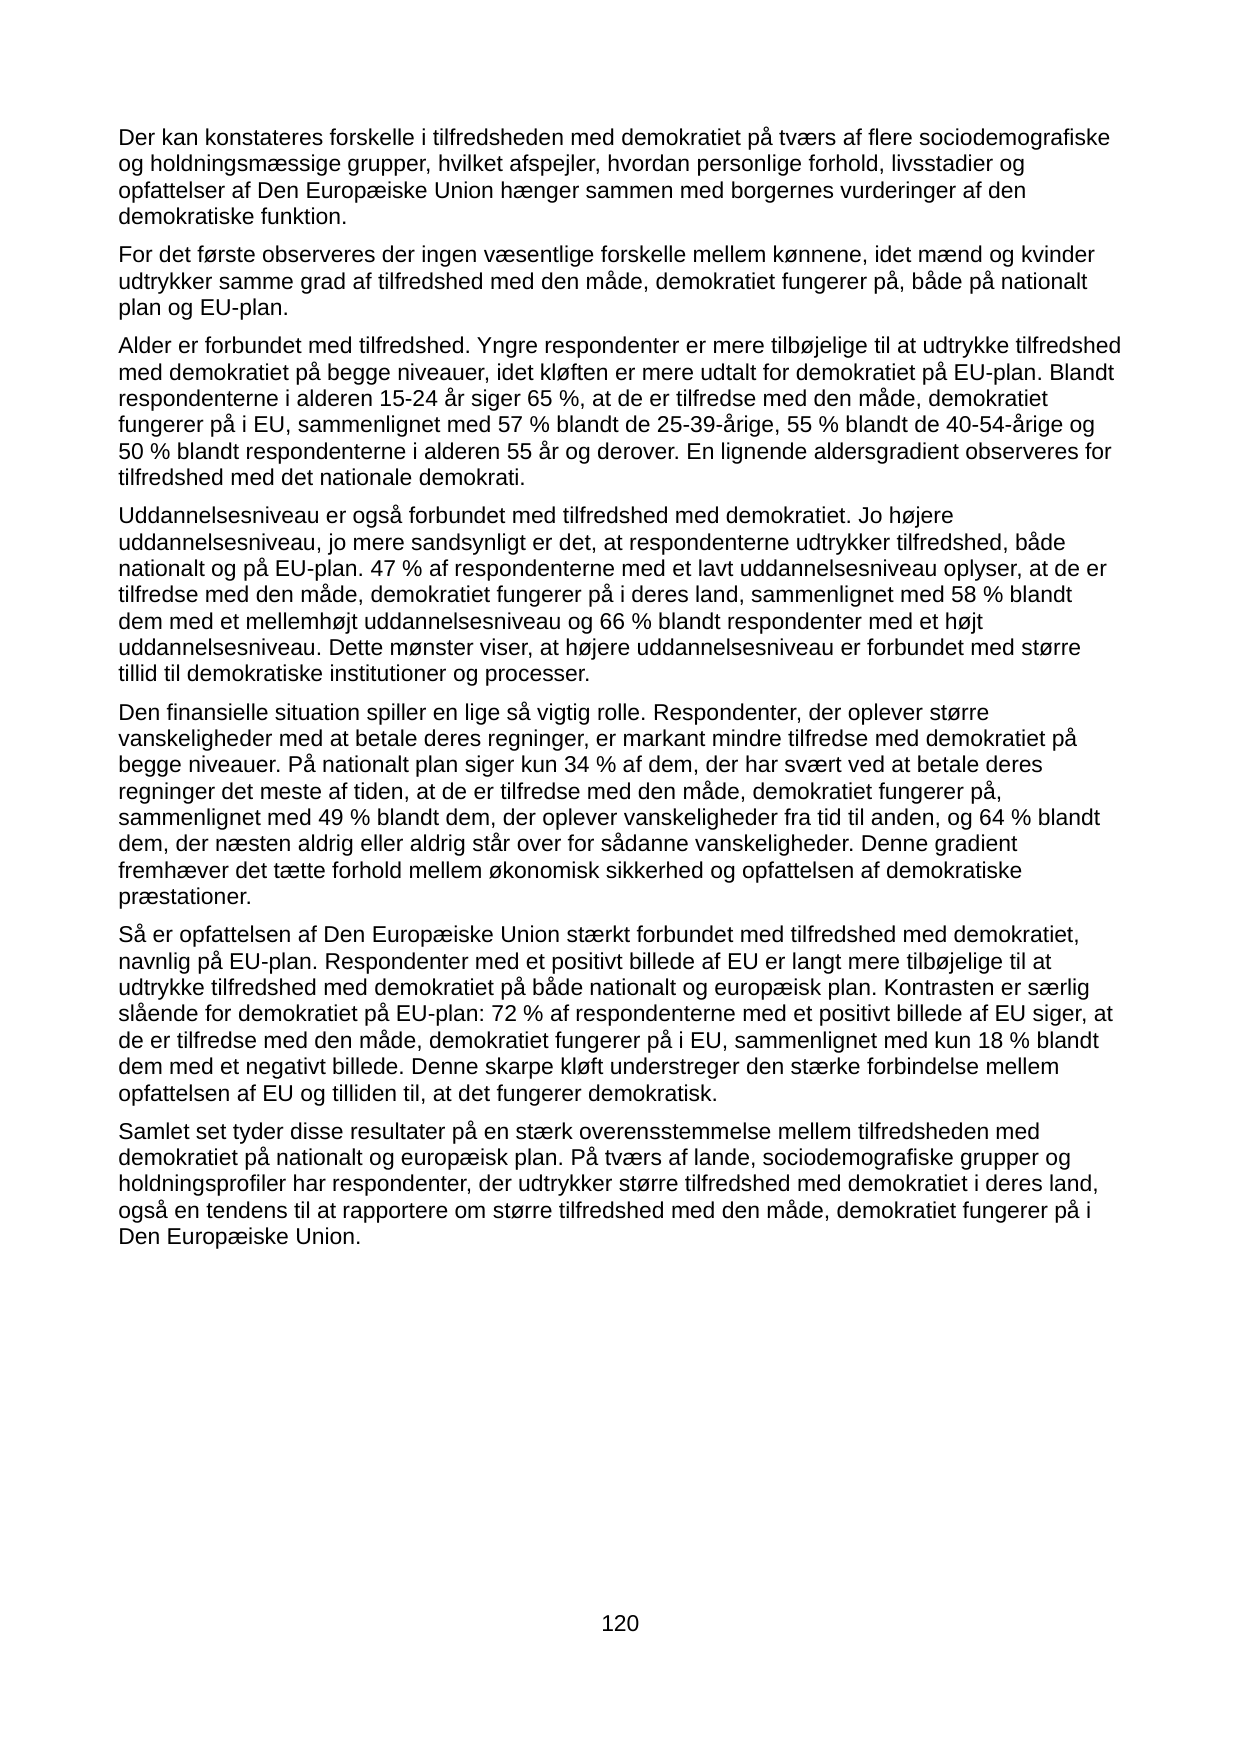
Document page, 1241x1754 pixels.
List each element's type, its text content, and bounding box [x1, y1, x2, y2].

text Alder er forbundet med tilfredshed. Yngre respondenter er mere tilbøjelige til at udtrykke tilfredshed med demokratiet på begge niveauer, idet kløften er mere udtalt for demokratiet på EU-plan. Blandt respondenterne i alderen 15-24 år siger 65 %, at de er tilfredse med den måde, demokratiet fungerer på i EU, sammenlignet med 57 % blandt de 25-39-årige, 55 % blandt de 40-54-årige og 50 % blandt respondenterne i alderen 55 år og derover. En lignende aldersgradient observeres for tilfredshed med det nationale demokrati. [118, 332, 1122, 490]
text Der kan konstateres forskelle i tilfredsheden med demokratiet på tværs af flere sociodemografiske og holdningsmæssige grupper, hvilket afspejler, hvordan personlige forhold, livsstadier og opfattelser af Den Europæiske Union hænger sammen med borgernes vurderinger af den demokratiske funktion. [118, 124, 1122, 229]
text Uddannelsesniveau er også forbundet med tilfredshed med demokratiet. Jo højere uddannelsesniveau, jo mere sandsynligt er det, at respondenterne udtrykker tilfredshed, både nationalt og på EU-plan. 47 % af respondenterne med et lavt uddannelsesniveau oplyser, at de er tilfredse med den måde, demokratiet fungerer på i deres land, sammenlignet med 58 % blandt dem med et mellemhøjt uddannelsesniveau og 66 % blandt respondenter med et højt uddannelsesniveau. Dette mønster viser, at højere uddannelsesniveau er forbundet med større tillid til demokratiske institutioner og processer. [118, 502, 1122, 687]
text Så er opfattelsen af Den Europæiske Union stærkt forbundet med tilfredshed med demokratiet, navnlig på EU-plan. Respondenter med et positivt billede af EU er langt mere tilbøjelige til at udtrykke tilfredshed med demokratiet på både nationalt og europæisk plan. Kontrasten er særlig slående for demokratiet på EU-plan: 72 % af respondenterne med et positivt billede af EU siger, at de er tilfredse med den måde, demokratiet fungerer på i EU, sammenlignet med kun 18 % blandt dem med et negativt billede. Denne skarpe kløft understreger den stærke forbindelse mellem opfattelsen af EU og tilliden til, at det fungerer demokratisk. [118, 921, 1122, 1106]
text Samlet set tyder disse resultater på en stærk overensstemmelse mellem tilfredsheden med demokratiet på nationalt og europæisk plan. På tværs af lande, sociodemografiske grupper og holdningsprofiler har respondenter, der udtrykker større tilfredshed med demokratiet i deres land, også en tendens til at rapportere om større tilfredshed med den måde, demokratiet fungerer på i Den Europæiske Union. [118, 1118, 1122, 1249]
text Den finansielle situation spiller en lige så vigtig rolle. Respondenter, der oplever større vanskeligheder med at betale deres regninger, er markant mindre tilfredse med demokratiet på begge niveauer. På nationalt plan siger kun 34 % af dem, der har svært ved at betale deres regninger det meste af tiden, at de er tilfredse med den måde, demokratiet fungerer på, sammenlignet med 49 % blandt dem, der oplever vanskeligheder fra tid til anden, og 64 % blandt dem, der næsten aldrig eller aldrig står over for sådanne vanskeligheder. Denne gradient fremhæver det tætte forhold mellem økonomisk sikkerhed og opfattelsen af demokratiske præstationer. [118, 699, 1122, 909]
text For det første observeres der ingen væsentlige forskelle mellem kønnene, idet mænd og kvinder udtrykker samme grad af tilfredshed med den måde, demokratiet fungerer på, både på nationalt plan og EU-plan. [118, 241, 1122, 320]
